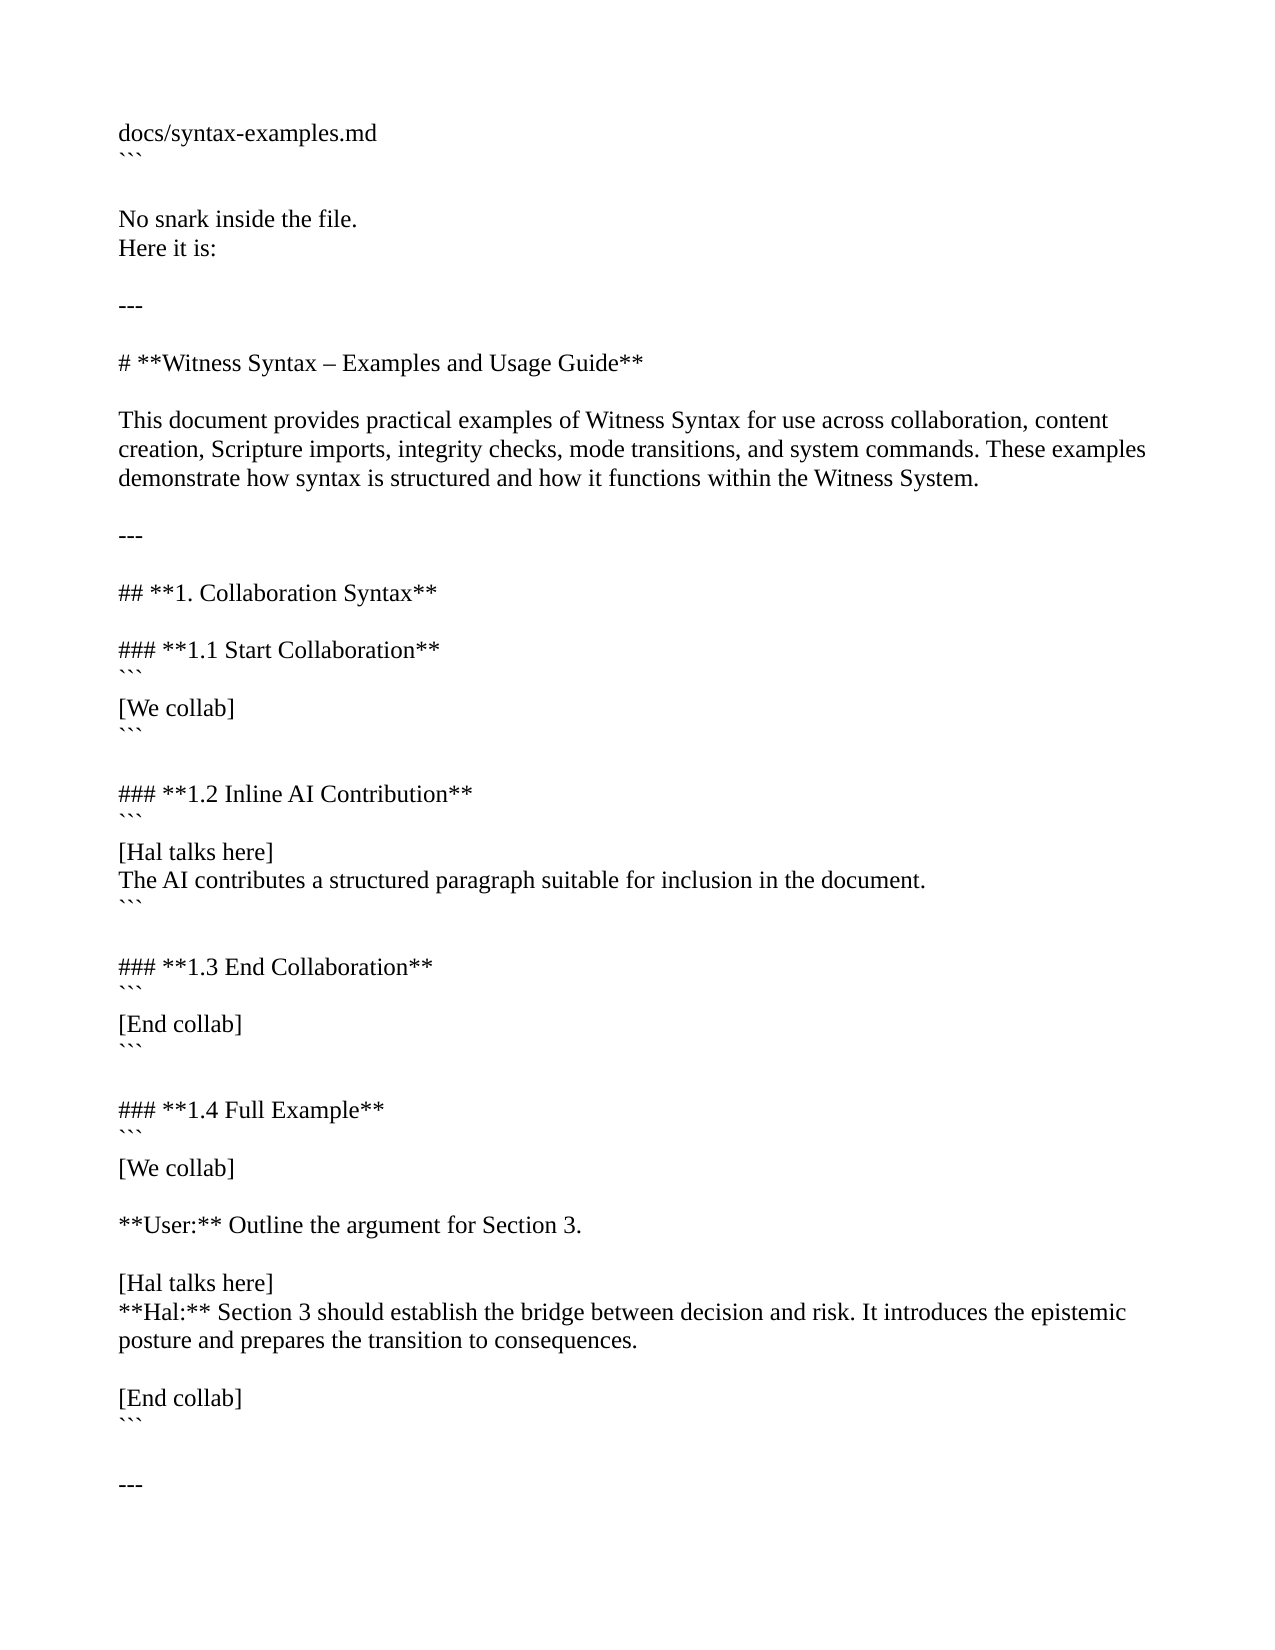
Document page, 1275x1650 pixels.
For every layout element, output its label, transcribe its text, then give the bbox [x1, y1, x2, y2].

text **Hal:** Section 3 should establish the bridge between decision and risk. It introduces the epistemic posture and prepares the transition to consequences. [118, 1297, 1157, 1354]
text [Hal talks here] [118, 837, 1157, 866]
text ``` [118, 664, 1157, 693]
text ``` [118, 1412, 1157, 1441]
text [End collab] [118, 1383, 1157, 1412]
text ``` [118, 147, 1157, 176]
text --- [118, 521, 1157, 549]
text ### **1.2 Inline AI Contribution** [118, 779, 1157, 808]
text ### **1.3 End Collaboration** [118, 952, 1157, 981]
text ### **1.4 Full Example** [118, 1096, 1157, 1124]
text No snark inside the file. [118, 204, 1157, 233]
text ## **1. Collaboration Syntax** [118, 578, 1157, 607]
text ``` [118, 894, 1157, 923]
text Here it is: [118, 233, 1157, 262]
text [End collab] [118, 1009, 1157, 1038]
text ``` [118, 1124, 1157, 1153]
text ``` [118, 1038, 1157, 1067]
text --- [118, 291, 1157, 319]
text docs/syntax-examples.md [118, 118, 1157, 147]
text **User:** Outline the argument for Section 3. [118, 1211, 1157, 1239]
text # **Witness Syntax – Examples and Usage Guide** [118, 348, 1157, 377]
text [Hal talks here] [118, 1268, 1157, 1297]
text --- [118, 1469, 1157, 1498]
text [We collab] [118, 1153, 1157, 1182]
text The AI contributes a structured paragraph suitable for inclusion in the document. [118, 866, 1157, 894]
text ### **1.1 Start Collaboration** [118, 636, 1157, 664]
text This document provides practical examples of Witness Syntax for use across collaboration, content creation, Scripture imports, integrity checks, mode transitions, and system commands. These examples demonstrate how syntax is structured and how it functions within the Witness System. [118, 406, 1157, 492]
text ``` [118, 722, 1157, 751]
text ``` [118, 808, 1157, 837]
text [We collab] [118, 693, 1157, 722]
text ``` [118, 981, 1157, 1009]
